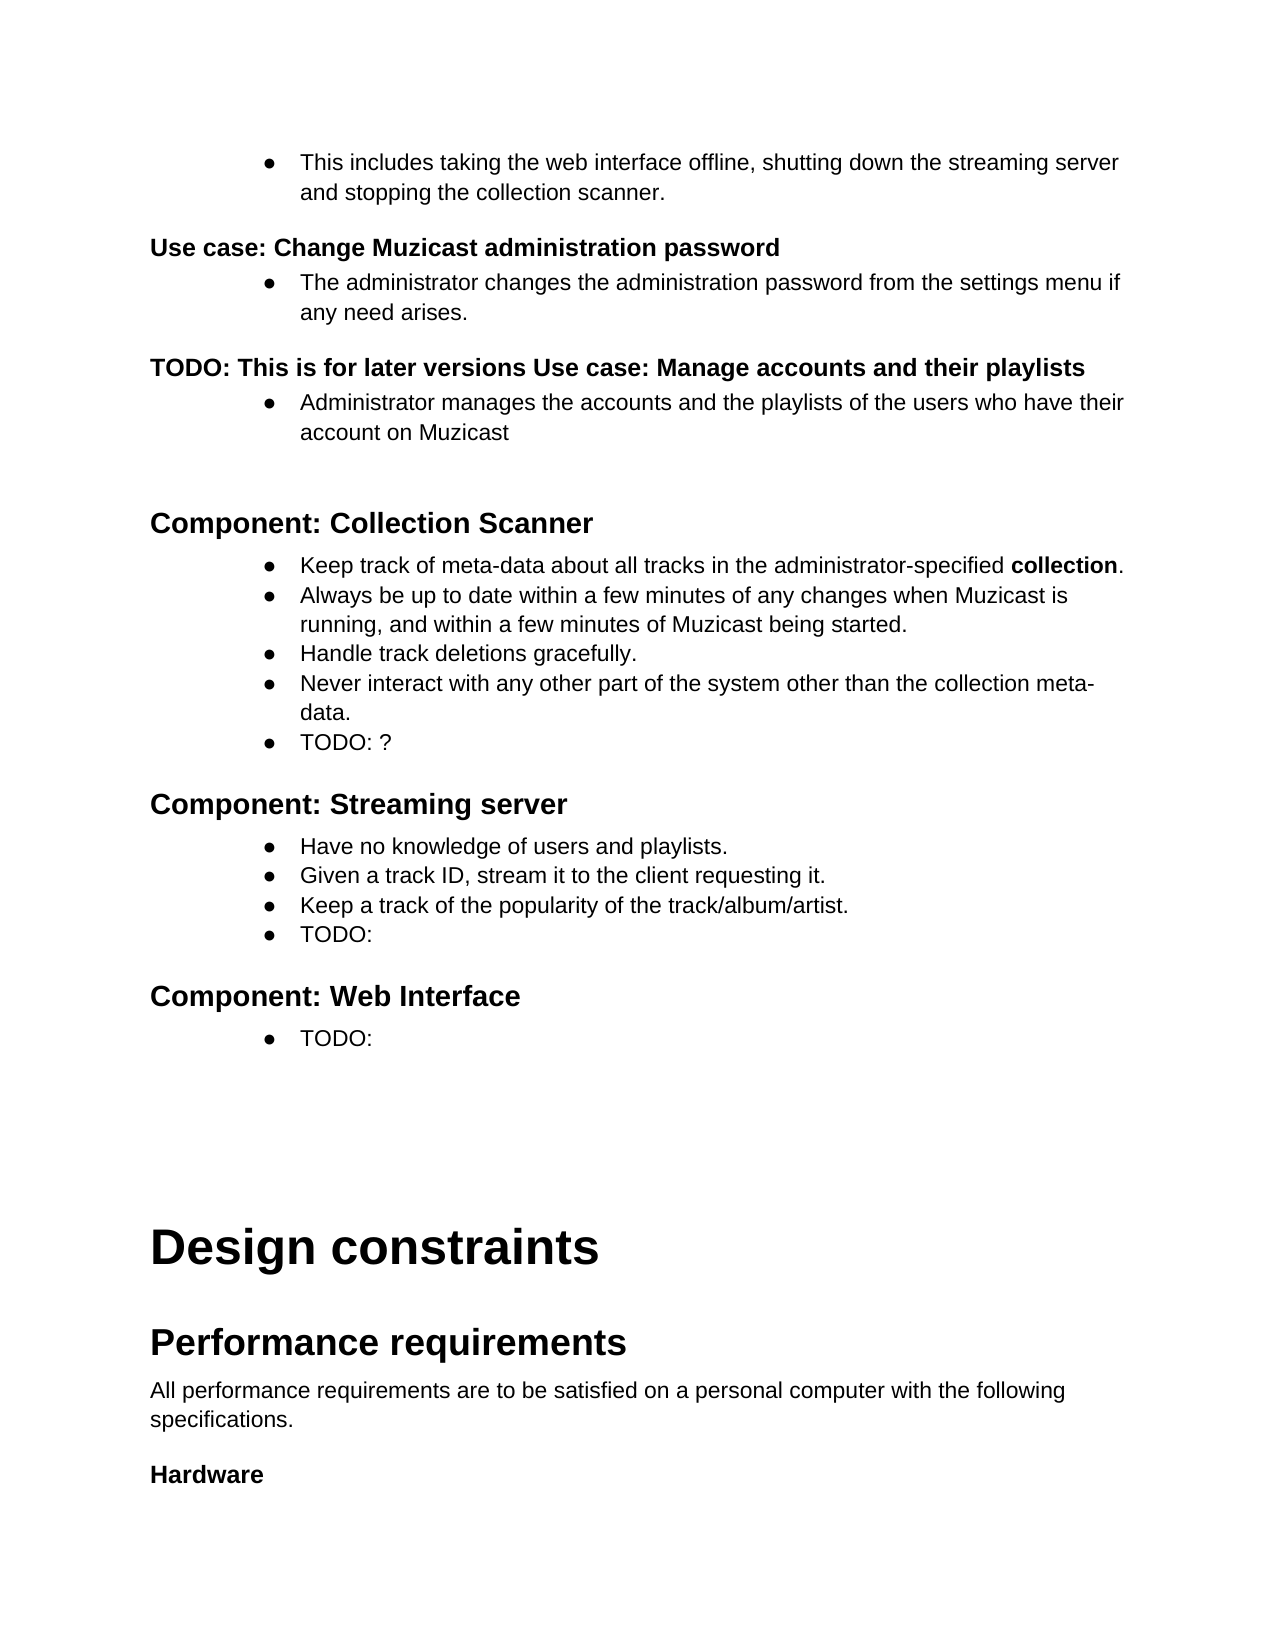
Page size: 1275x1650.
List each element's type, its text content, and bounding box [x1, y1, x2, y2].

list TODO: ? [262, 729, 1125, 755]
list Given a track ID, stream it to the client requesting it. [262, 863, 1125, 888]
subtitle Hardware [150, 1461, 1125, 1489]
list TODO: [262, 922, 1125, 947]
subtitle Performance requirements [150, 1321, 1125, 1363]
list Handle track deletions gracefully. [262, 641, 1125, 667]
list Administrator manages the accounts and the playlists of the users who have their account on Muzicast [262, 390, 1125, 445]
list TODO: [262, 1026, 1125, 1052]
list Always be up to date within a few minutes of any changes when Muzicast is running, and within a few minutes of Muzicast being started. [262, 582, 1125, 637]
list Have no knowledge of users and playlists. [262, 833, 1125, 859]
subtitle TODO: This is for later versions Use case: Manage accounts and their playlists [150, 354, 1125, 382]
list The administrator changes the administration password from the settings menu if any need arises. [262, 270, 1125, 325]
subtitle Use case: Change Muzicast administration password [150, 234, 1125, 262]
text All performance requirements are to be satisfied on a personal computer with the following specifications. [150, 1378, 1125, 1433]
subtitle Component: Web Interface [150, 980, 1125, 1013]
subtitle Component: Collection Scanner [150, 507, 1125, 540]
list Never interact with any other part of the system other than the collection meta-data. [262, 671, 1125, 726]
subtitle Component: Streaming server [150, 788, 1125, 820]
subtitle Design constraints [150, 1219, 1125, 1275]
list This includes taking the web interface offline, shutting down the streaming server and stopping the collection scanner. [262, 150, 1125, 205]
list Keep a track of the popularity of the track/album/artist. [262, 892, 1125, 918]
list Keep track of meta-data about all tracks in the administrator-specified collection. [262, 553, 1125, 579]
